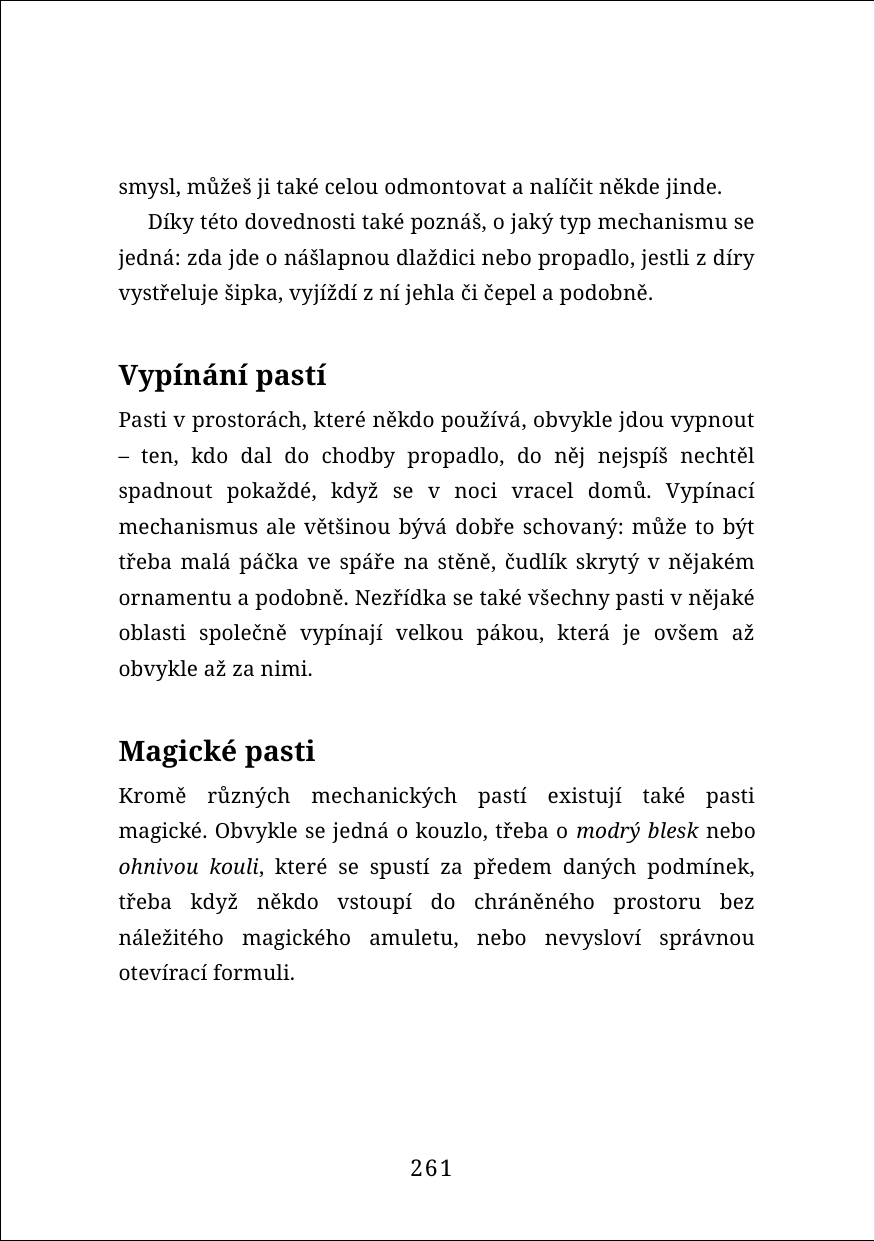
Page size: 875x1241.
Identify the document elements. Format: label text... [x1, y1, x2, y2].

text Pasti v prostorách, které někdo používá, obvykle jdou vypnout – ten, kdo dal do chodby propadlo, do něj nejspíš nechtěl spadnout pokaždé, když se v noci vracel domů. Vypínací mechanismus ale většinou bývá dobře schovaný: může to být třeba malá páčka ve spáře na stěně, čudlík skrytý v nějakém ornamentu a podobně. Nezřídka se také všechny pasti v nějaké oblasti společně vypínají velkou pákou, která je ovšem až obvykle až za nimi. [118, 405, 756, 682]
subtitle Magické pasti [118, 731, 756, 769]
text Kromě různých mechanických pastí existují také pasti magické. Obvykle se jedná o kouzlo, třeba o modrý blesk nebo ohnivou kouli, které se spustí za předem daných podmínek, třeba když někdo vstoupí do chráněného prostoru bez náležitého magického amuletu, nebo nevysloví správnou otevírací formuli. [118, 781, 756, 987]
subtitle Vypínání pastí [118, 355, 756, 393]
text smysl, můžeš ji také celou odmontovat a nalíčit někde jinde. Díky této dovednosti také poznáš, o jaký typ mechanismu se jedná: zda jde o nášlapnou dlaždici nebo propadlo, jestli z díry vystřeluje šipka, vyjíždí z ní jehla či čepel a podobně. [118, 172, 756, 307]
